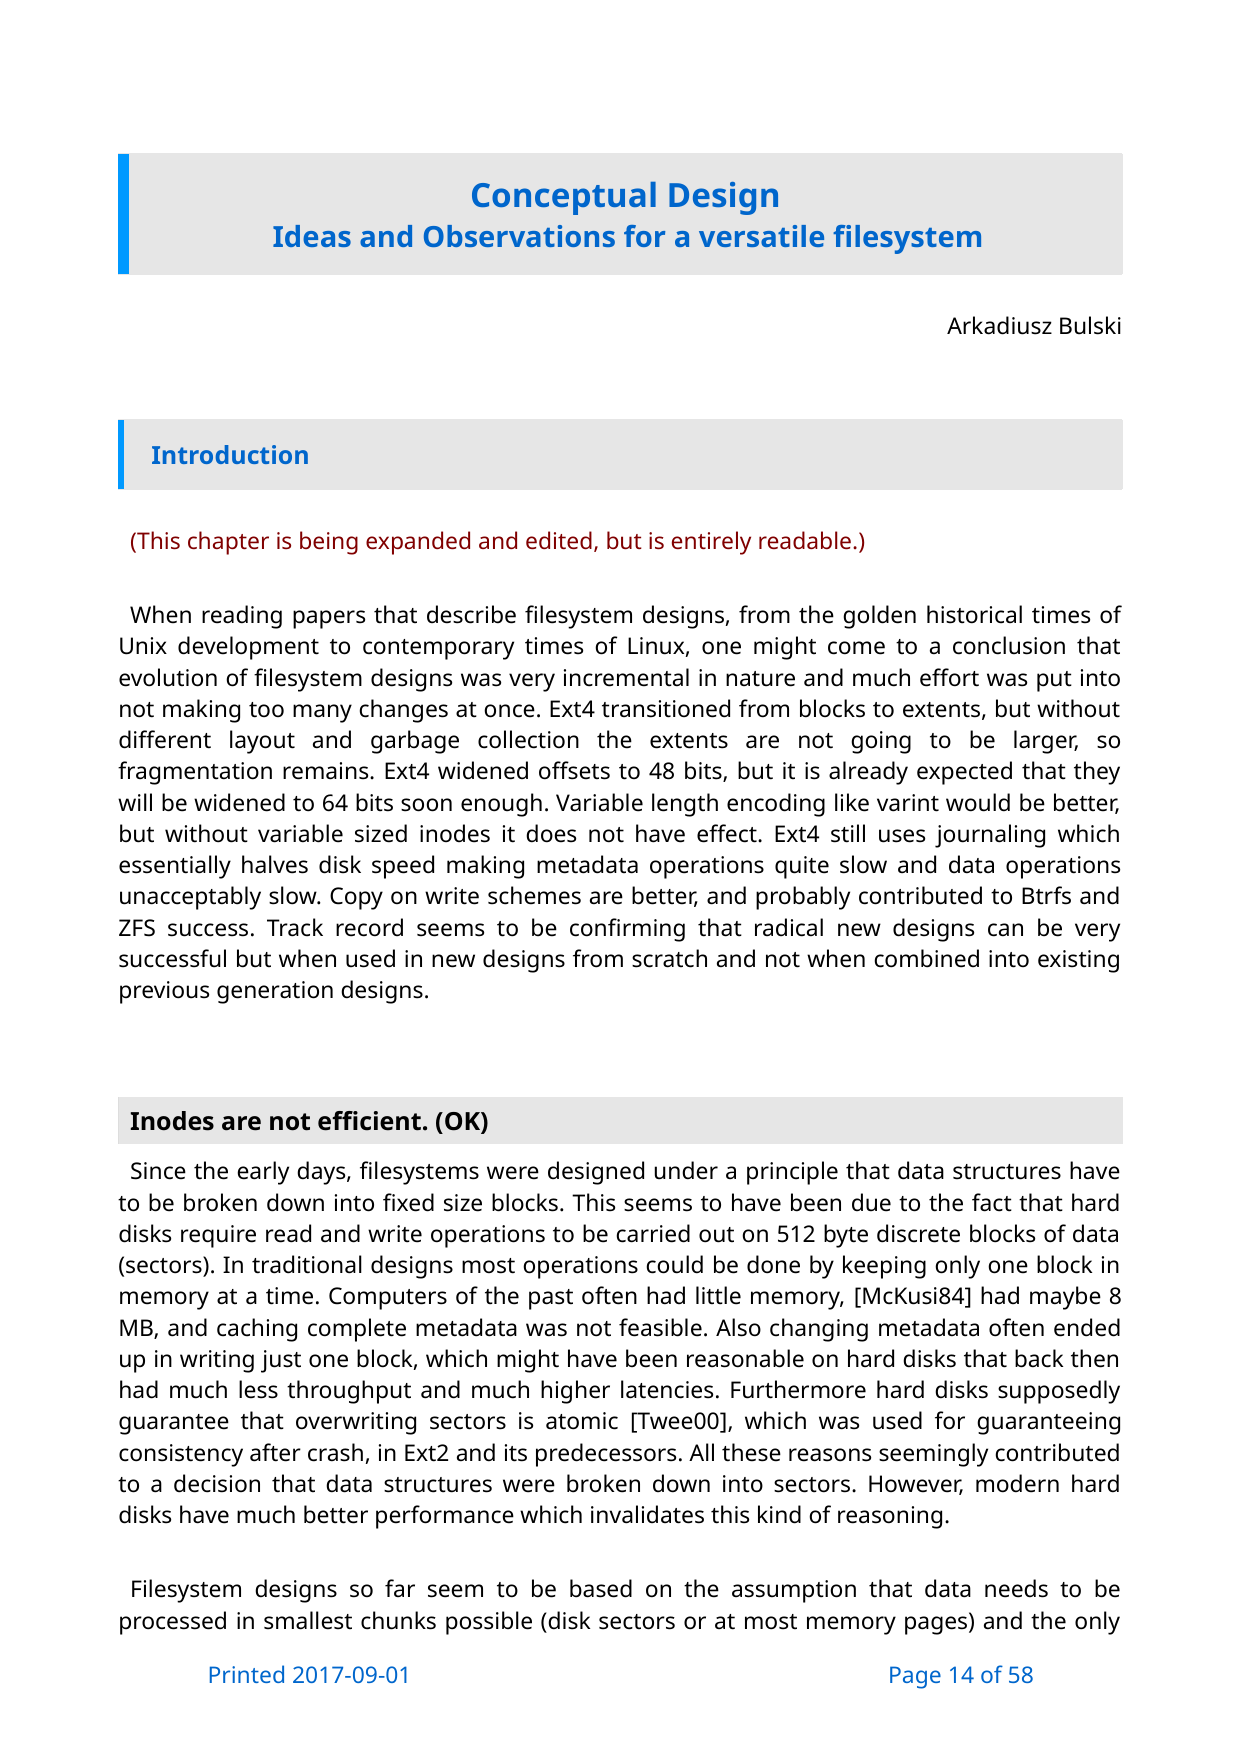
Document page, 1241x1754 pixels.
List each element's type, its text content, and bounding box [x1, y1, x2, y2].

subtitle Conceptual Design Ideas and Observations for a versatile filesystem [129, 155, 1122, 274]
text Filesystem designs so far seem to be based on the assumption that data needs to be processed in smallest chunks possible (disk sectors or at most memory pages) and the only [118, 1573, 1122, 1636]
text When reading papers that describe filesystem designs, from the golden historical times of Unix development to contemporary times of Linux, one might come to a conclusion that evolution of filesystem designs was very incremental in nature and much effort was put into not making too many changes at once. Ext4 transitioned from blocks to extents, but without different layout and garbage collection the extents are not going to be larger, so fragmentation remains. Ext4 widened offsets to 48 bits, but it is already expected that they will be widened to 64 bits soon enough. Variable length encoding like varint would be better, but without variable sized inodes it does not have effect. Ext4 still uses journaling which essentially halves disk speed making metadata operations quite slow and data operations unacceptably slow. Copy on write schemes are better, and probably contributed to Btrfs and ZFS success. Track record seems to be confirming that radical new designs can be very successful but when used in new designs from scratch and not when combined into existing previous generation designs. [118, 599, 1122, 1005]
text (This chapter is being expanded and edited, but is entirely readable.) [118, 524, 1122, 556]
text Since the early days, filesystems were designed under a principle that data structures have to be broken down into fixed size blocks. This seems to have been due to the fact that hard disks require read and write operations to be carried out on 512 byte discrete blocks of data (sectors). In traditional designs most operations could be done by keeping only one block in memory at a time. Computers of the past often had little memory, [McKusi84] had maybe 8 MB, and caching complete metadata was not feasible. Also changing metadata often ended up in writing just one block, which might have been reasonable on hard disks that back then had much less throughput and much higher latencies. Furthermore hard disks supposedly guarantee that overwriting sectors is atomic [Twee00], which was used for guaranteeing consistency after crash, in Ext2 and its predecessors. All these reasons seemingly contributed to a decision that data structures were broken down into sectors. However, modern hard disks have much better performance which invalidates this kind of reasoning. [118, 1155, 1122, 1530]
subtitle Introduction [124, 421, 1122, 489]
text Arkadiusz Bulski [118, 310, 1122, 341]
subtitle Inodes are not efficient. (OK) [119, 1098, 1122, 1143]
